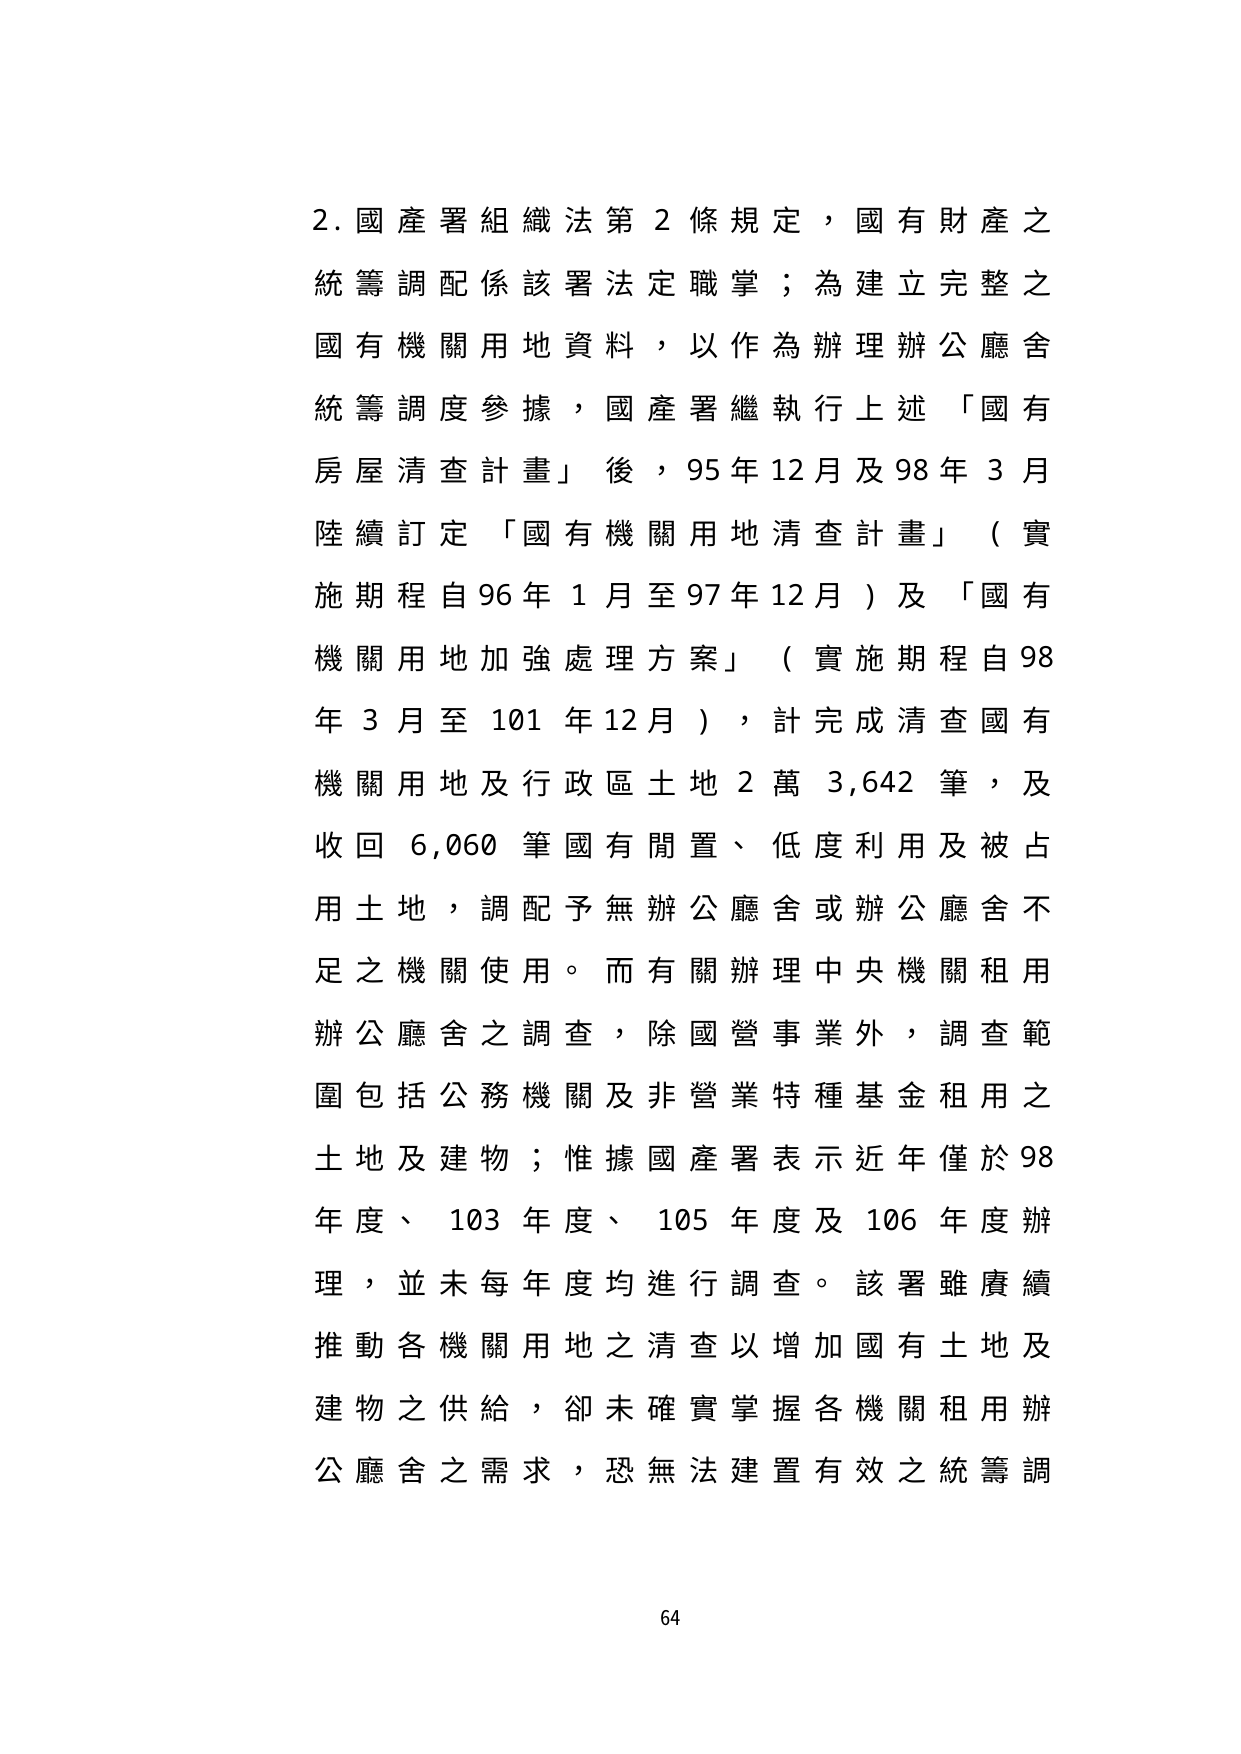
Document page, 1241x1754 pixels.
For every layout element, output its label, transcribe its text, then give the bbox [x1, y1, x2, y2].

text 2.國產署組織法第2條規定，國有財產之統籌調配係該署法定職掌；為建立完整之國有機關用地資料，以作為辦理辦公廳舍統籌調度參據，國產署繼執行上述「國有房屋清查計畫」後，95年12月及98年3月陸續訂定「國有機關用地清查計畫」(實施期程自96年1月至97年12月)及「國有機關用地加強處理方案」(實施期程自98年3月至101年12月)，計完成清查國有機關用地及行政區土地2萬3,642筆，及收回6,060筆國有閒置、低度利用及被占用土地，調配予無辦公廳舍或辦公廳舍不足之機關使用。而有關辦理中央機關租用辦公廳舍之調查，除國營事業外，調查範圍包括公務機關及非營業特種基金租用之土地及建物；惟據國產署表示近年僅於98年度、103年度、105年度及106年度辦理，並未每年度均進行調查。該署雖賡續推動各機關用地之清查以增加國有土地及建物之供給，卻未確實掌握各機關租用辦公廳舍之需求，恐無法建置有效之統籌調 [271, 177, 1058, 1490]
